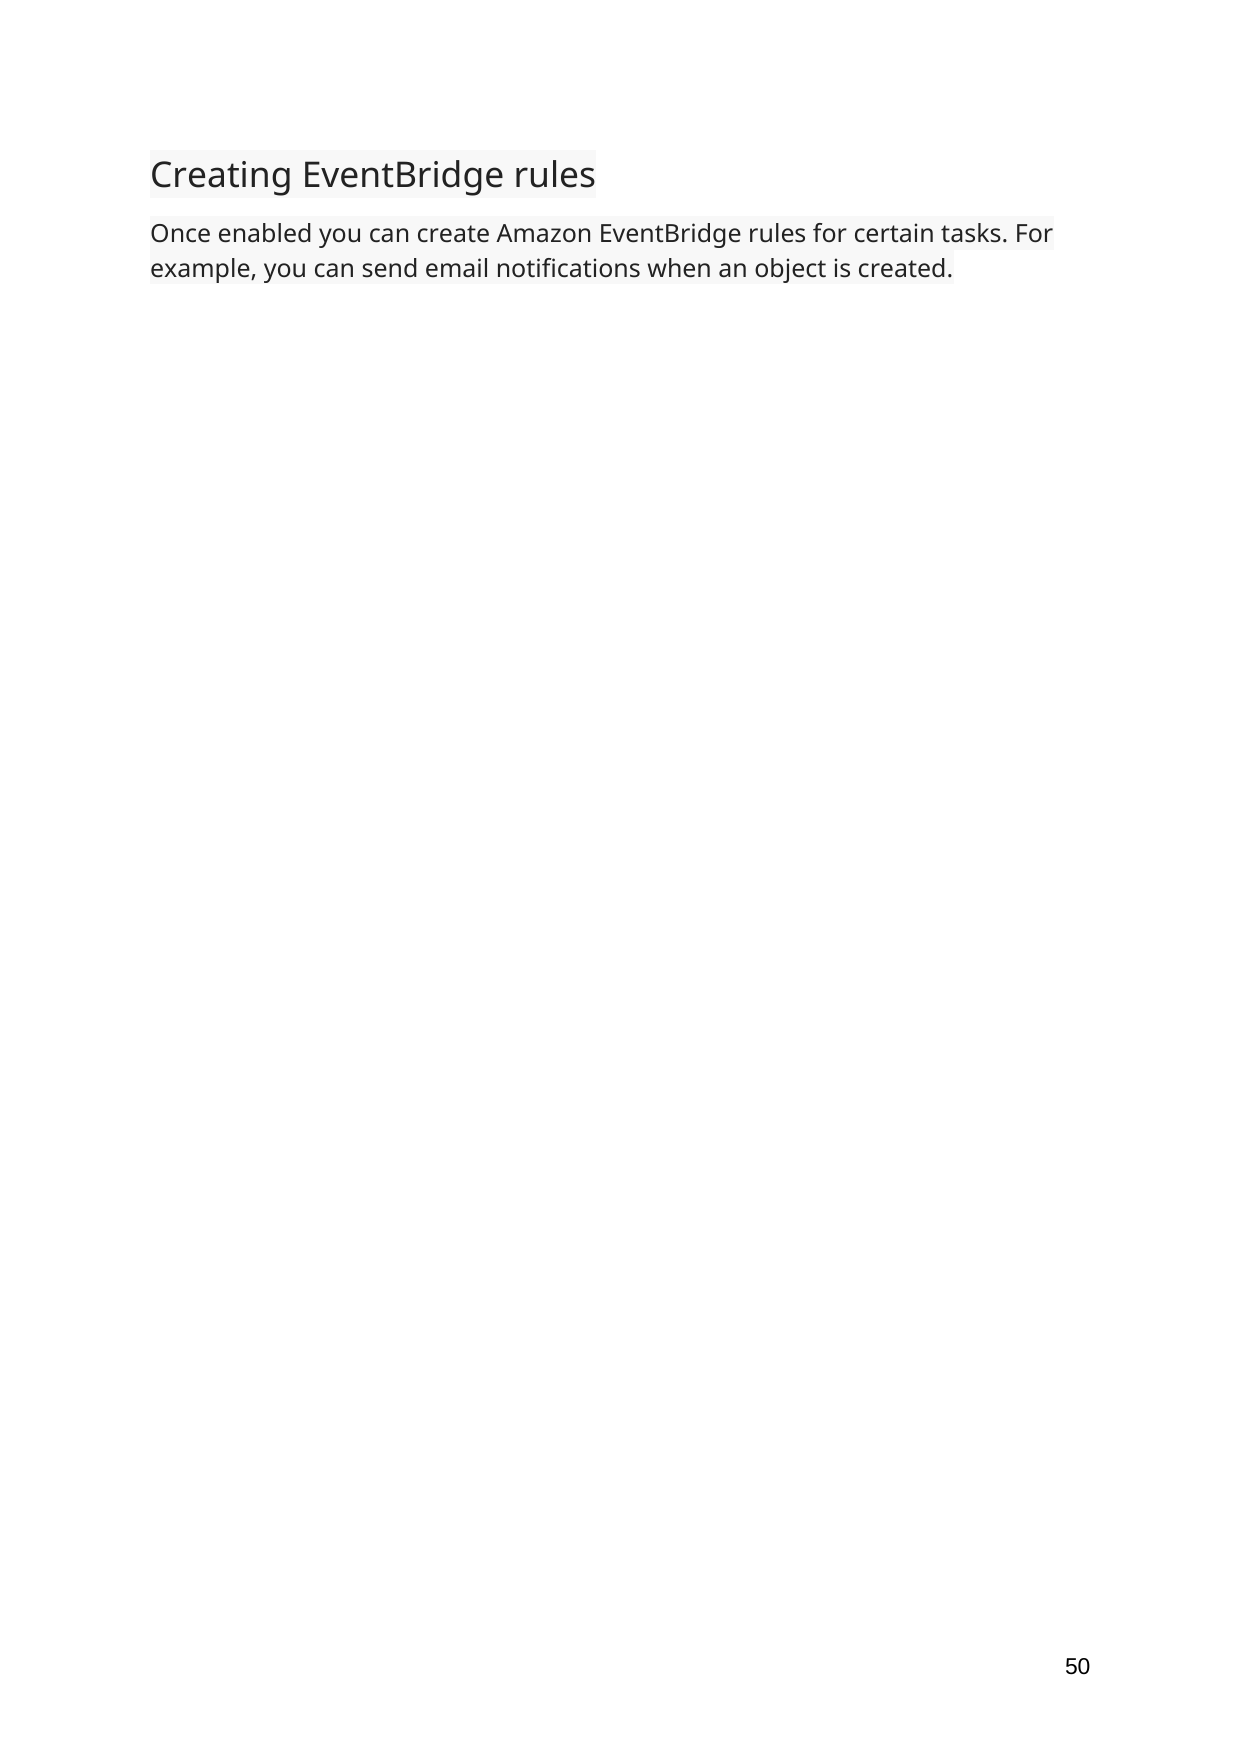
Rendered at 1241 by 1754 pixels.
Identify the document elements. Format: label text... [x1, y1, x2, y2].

subtitle Creating EventBridge rules [150, 150, 1090, 198]
text Once enabled you can create Amazon EventBridge rules for certain tasks. For example, you can send email notifications when an object is created. [150, 216, 1090, 284]
